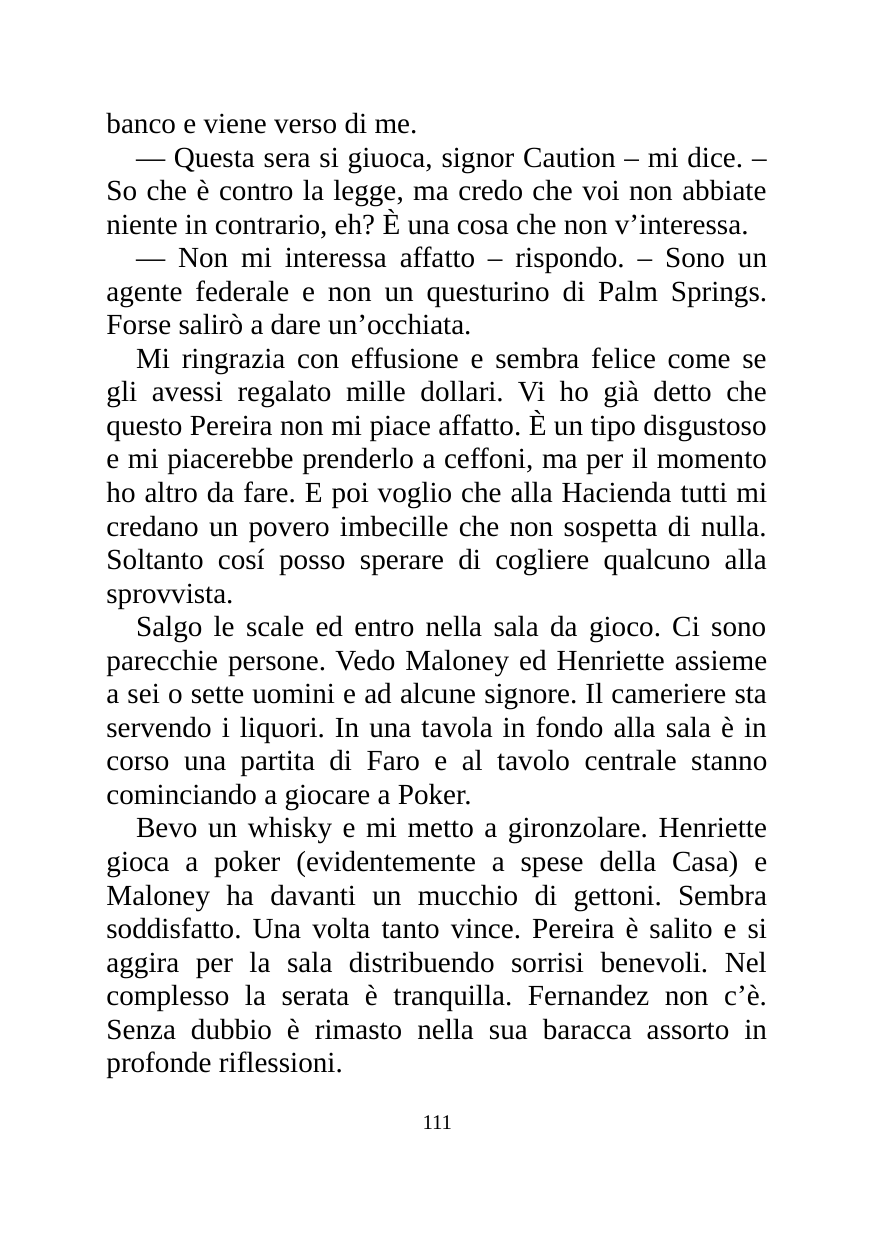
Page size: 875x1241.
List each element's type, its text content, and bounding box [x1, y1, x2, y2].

text Salgo le scale ed entro nella sala da gioco. Ci sono parecchie persone. Vedo Maloney ed Henriette assieme a sei o sette uomini e ad alcune signore. Il cameriere sta servendo i liquori. In una tavola in fondo alla sala è in corso una partita di Faro e al tavolo centrale stanno cominciando a giocare a Poker. [106, 609, 768, 811]
text — Non mi interessa affatto – rispondo. – Sono un agente federale e non un questurino di Palm Springs. Forse salirò a dare un’occhiata. [106, 240, 768, 341]
text — Questa sera si giuoca, signor Caution – mi dice. – So che è contro la legge, ma credo che voi non abbiate niente in contrario, eh? È una cosa che non v’interessa. [106, 140, 768, 240]
text banco e viene verso di me. [106, 106, 768, 140]
text Mi ringrazia con effusione e sembra felice come se gli avessi regalato mille dollari. Vi ho già detto che questo Pereira non mi piace affatto. È un tipo disgustoso e mi piacerebbe prenderlo a ceffoni, ma per il momento ho altro da fare. E poi voglio che alla Hacienda tutti mi credano un povero imbecille che non sospetta di nulla. Soltanto cosí posso sperare di cogliere qualcuno alla sprovvista. [106, 341, 768, 609]
text Bevo un whisky e mi metto a gironzolare. Henriette gioca a poker (evidentemente a spese della Casa) e Maloney ha davanti un mucchio di gettoni. Sembra soddisfatto. Una volta tanto vince. Pereira è salito e si aggira per la sala distribuendo sorrisi benevoli. Nel complesso la serata è tranquilla. Fernandez non c’è. Senza dubbio è rimasto nella sua baracca assorto in profonde riflessioni. [106, 811, 768, 1079]
